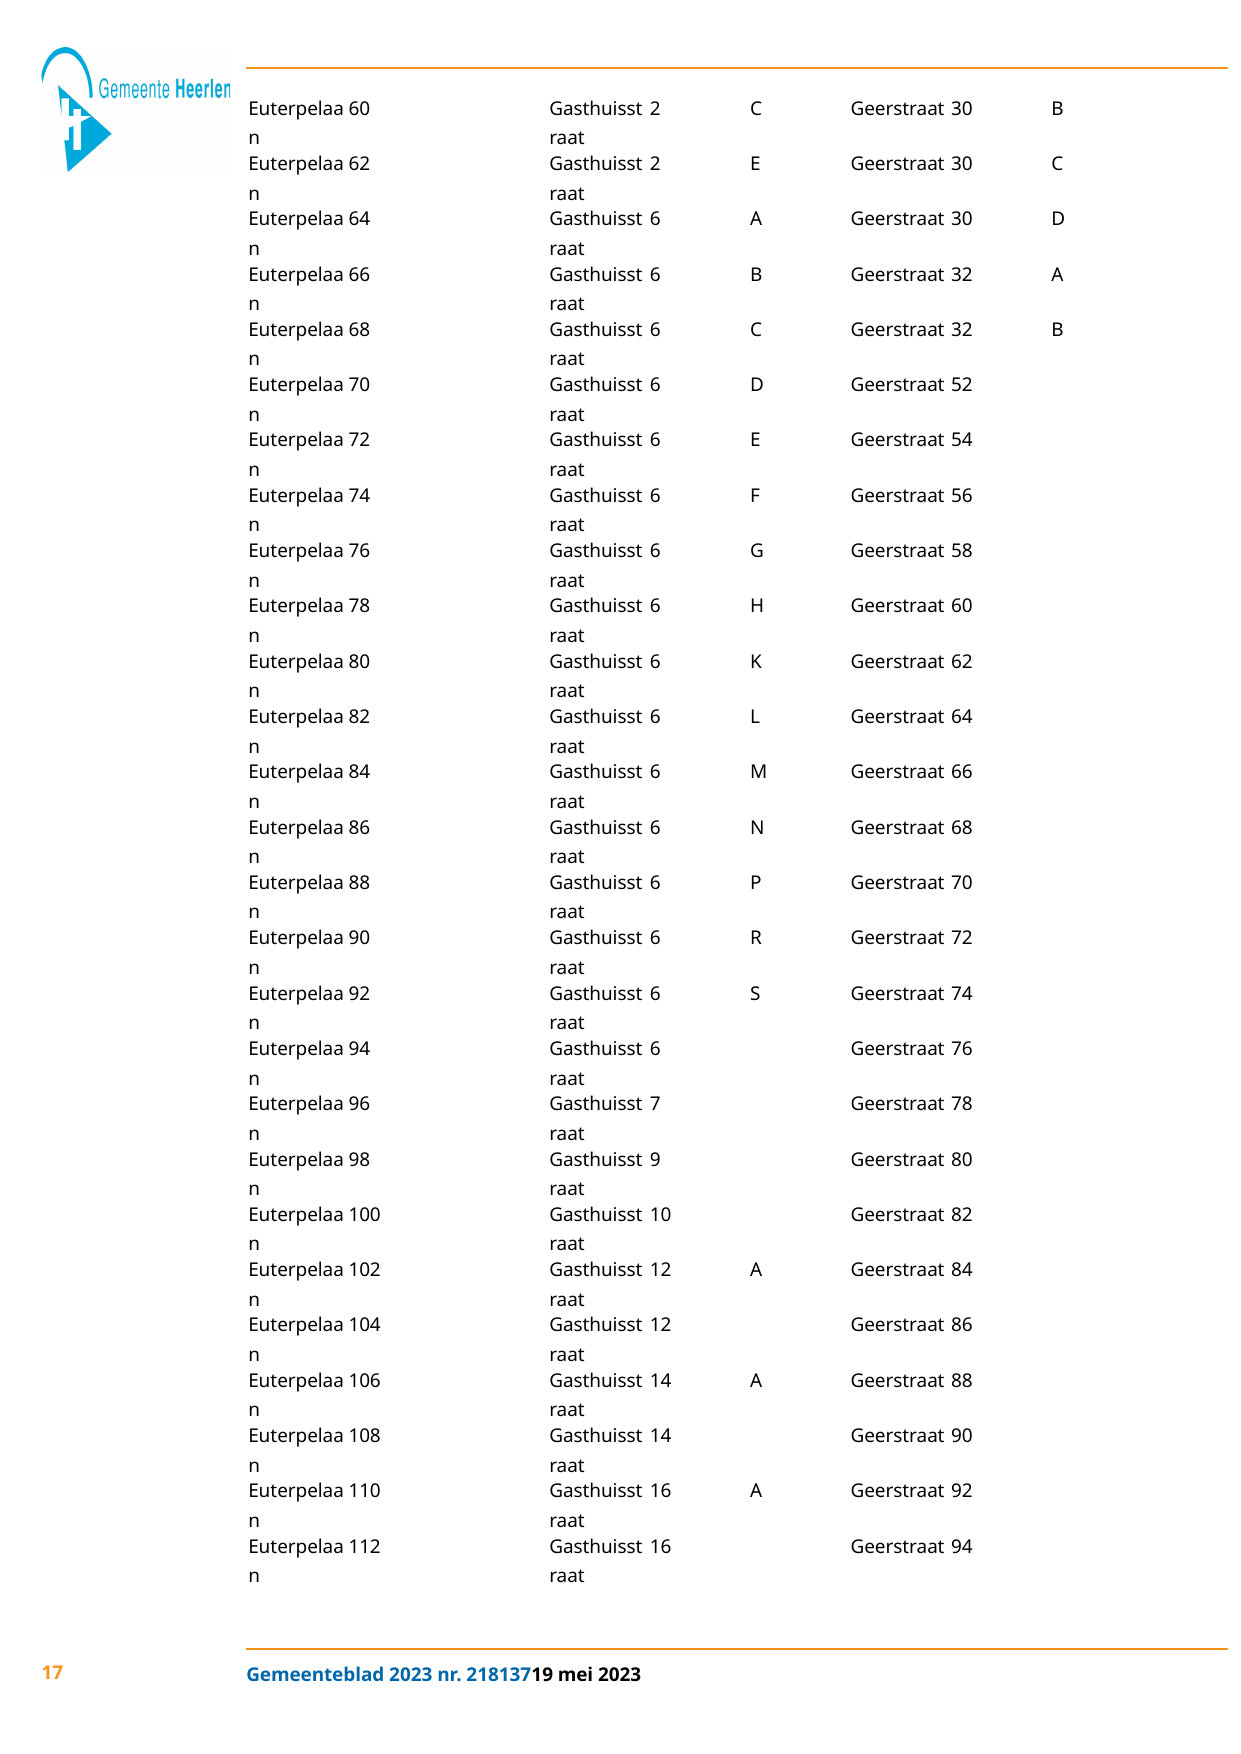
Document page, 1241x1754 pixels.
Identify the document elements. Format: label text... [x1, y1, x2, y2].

table_cell Gasthuisstraat [549, 427, 649, 482]
picture [41, 47, 231, 172]
table_cell [449, 537, 549, 593]
table_cell [449, 205, 549, 261]
table_cell [449, 95, 549, 150]
table_cell Gasthuisstraat [549, 1533, 649, 1588]
table_cell Gasthuisstraat [549, 1367, 649, 1422]
table_cell Gasthuisstraat [549, 1201, 649, 1256]
table_cell Euterpelaan [248, 1478, 348, 1533]
table_cell Gasthuisstraat [549, 261, 649, 316]
table_cell 74 [951, 980, 1051, 1035]
table_cell Gasthuisstraat [549, 1256, 649, 1312]
table_cell Gasthuisstraat [549, 537, 649, 593]
table_cell [1051, 1090, 1152, 1146]
table_cell R [750, 925, 850, 980]
table_cell [1051, 1312, 1152, 1367]
table_cell 10 [650, 1201, 750, 1256]
table_cell P [750, 869, 850, 924]
table_cell 60 [348, 95, 449, 150]
table_cell 92 [951, 1478, 1051, 1533]
table_cell D [750, 371, 850, 427]
table_cell 6 [650, 814, 750, 869]
table_cell [1051, 980, 1152, 1035]
table_cell 70 [951, 869, 1051, 924]
table_cell 56 [951, 482, 1051, 537]
table_cell 6 [650, 427, 750, 482]
table_cell [449, 593, 549, 648]
table_cell [449, 1090, 549, 1146]
table_cell 16 [650, 1478, 750, 1533]
table_cell A [1051, 261, 1152, 316]
table_cell B [750, 261, 850, 316]
table_cell 82 [348, 703, 449, 758]
table_cell Euterpelaan [248, 371, 348, 427]
table_cell Gasthuisstraat [549, 1312, 649, 1367]
table_cell 7 [650, 1090, 750, 1146]
table_cell [1051, 1146, 1152, 1201]
table_cell [1051, 1478, 1152, 1533]
table_cell 6 [650, 980, 750, 1035]
table_cell Euterpelaan [248, 150, 348, 205]
table_cell [1051, 593, 1152, 648]
table_cell 2 [650, 95, 750, 150]
table_cell 76 [951, 1035, 1051, 1090]
table_cell [449, 1035, 549, 1090]
table_cell Euterpelaan [248, 1090, 348, 1146]
table_cell 6 [650, 205, 750, 261]
table_cell [1051, 1201, 1152, 1256]
table_cell Geerstraat [850, 427, 951, 482]
table_cell 2 [650, 150, 750, 205]
table_cell Euterpelaan [248, 482, 348, 537]
table_cell 12 [650, 1256, 750, 1312]
table_cell [1051, 1422, 1152, 1478]
table_cell [449, 427, 549, 482]
table_cell Euterpelaan [248, 1312, 348, 1367]
table_cell 6 [650, 537, 750, 593]
table_cell Gasthuisstraat [549, 648, 649, 703]
table_cell 86 [951, 1312, 1051, 1367]
table_cell 6 [650, 759, 750, 814]
table_cell H [750, 593, 850, 648]
table_cell 30 [951, 205, 1051, 261]
table_cell [1051, 537, 1152, 593]
table_cell Geerstraat [850, 150, 951, 205]
table_cell E [750, 427, 850, 482]
table_cell 6 [650, 1035, 750, 1090]
table_cell Euterpelaan [248, 759, 348, 814]
table_cell Euterpelaan [248, 205, 348, 261]
table_cell 30 [951, 150, 1051, 205]
table_cell 102 [348, 1256, 449, 1312]
table_cell 14 [650, 1422, 750, 1478]
table_cell 86 [348, 814, 449, 869]
table_cell Geerstraat [850, 759, 951, 814]
table_cell Geerstraat [850, 316, 951, 371]
table_cell 12 [650, 1312, 750, 1367]
table_cell Geerstraat [850, 371, 951, 427]
table_cell 98 [348, 1146, 449, 1201]
table_cell 88 [951, 1367, 1051, 1422]
table_cell 6 [650, 925, 750, 980]
table_cell [1051, 869, 1152, 924]
table_cell [449, 1312, 549, 1367]
table_cell Gasthuisstraat [549, 593, 649, 648]
table_cell 30 [951, 95, 1051, 150]
table_cell [750, 1533, 850, 1588]
table_cell [1051, 482, 1152, 537]
table_cell [449, 150, 549, 205]
table_cell 94 [951, 1533, 1051, 1588]
table_cell 72 [951, 925, 1051, 980]
table_cell 6 [650, 261, 750, 316]
table_cell [750, 1201, 850, 1256]
table_cell Gasthuisstraat [549, 1422, 649, 1478]
table_cell [1051, 814, 1152, 869]
table_cell Euterpelaan [248, 537, 348, 593]
table_cell Geerstraat [850, 593, 951, 648]
table_cell 92 [348, 980, 449, 1035]
table_cell Geerstraat [850, 1367, 951, 1422]
table_cell [449, 703, 549, 758]
table_cell [449, 1367, 549, 1422]
table_cell Geerstraat [850, 95, 951, 150]
table_cell 68 [348, 316, 449, 371]
table_cell [750, 1146, 850, 1201]
table_cell [449, 1146, 549, 1201]
table_cell 74 [348, 482, 449, 537]
table_cell [449, 1422, 549, 1478]
table_cell Gasthuisstraat [549, 925, 649, 980]
table_cell [449, 261, 549, 316]
table_cell 14 [650, 1367, 750, 1422]
table_cell Gasthuisstraat [549, 316, 649, 371]
table_cell [449, 648, 549, 703]
table_cell [449, 980, 549, 1035]
table_cell [449, 1201, 549, 1256]
table_cell Euterpelaan [248, 1422, 348, 1478]
table_cell B [1051, 316, 1152, 371]
picture [41, 47, 59, 70]
table_cell 58 [951, 537, 1051, 593]
table_cell 52 [951, 371, 1051, 427]
table_cell Euterpelaan [248, 427, 348, 482]
table_cell Gasthuisstraat [549, 1035, 649, 1090]
table_cell Geerstraat [850, 537, 951, 593]
table_cell [449, 371, 549, 427]
table_cell Geerstraat [850, 1201, 951, 1256]
table_cell Euterpelaan [248, 1256, 348, 1312]
table_cell 9 [650, 1146, 750, 1201]
table_cell A [750, 205, 850, 261]
table_cell Gasthuisstraat [549, 482, 649, 537]
table_cell 78 [348, 593, 449, 648]
table_cell [750, 1422, 850, 1478]
table_cell Geerstraat [850, 980, 951, 1035]
table_cell 6 [650, 371, 750, 427]
table_cell [1051, 427, 1152, 482]
table_cell Geerstraat [850, 814, 951, 869]
table_cell 84 [348, 759, 449, 814]
table_cell Gasthuisstraat [549, 95, 649, 150]
table_cell [449, 925, 549, 980]
table_cell Euterpelaan [248, 1533, 348, 1588]
table_cell F [750, 482, 850, 537]
table_cell Gasthuisstraat [549, 150, 649, 205]
table_cell [1051, 759, 1152, 814]
table_cell 6 [650, 648, 750, 703]
table_cell [1051, 1035, 1152, 1090]
table_cell 106 [348, 1367, 449, 1422]
table_cell [1051, 648, 1152, 703]
table_cell Euterpelaan [248, 95, 348, 150]
table_cell Geerstraat [850, 1478, 951, 1533]
table_cell Geerstraat [850, 1035, 951, 1090]
table_cell [1051, 1256, 1152, 1312]
table_cell C [750, 316, 850, 371]
table_cell 16 [650, 1533, 750, 1588]
table_cell Geerstraat [850, 482, 951, 537]
table_cell Geerstraat [850, 869, 951, 924]
table_cell Euterpelaan [248, 316, 348, 371]
table_cell [1051, 925, 1152, 980]
table_cell [750, 1090, 850, 1146]
table_cell N [750, 814, 850, 869]
table_cell 32 [951, 316, 1051, 371]
table_cell Euterpelaan [248, 261, 348, 316]
table_cell S [750, 980, 850, 1035]
table_cell Euterpelaan [248, 1201, 348, 1256]
table_cell 32 [951, 261, 1051, 316]
table_cell [449, 1478, 549, 1533]
table_cell [449, 316, 549, 371]
table_cell 78 [951, 1090, 1051, 1146]
table_cell Euterpelaan [248, 1367, 348, 1422]
table_cell Euterpelaan [248, 1146, 348, 1201]
table_cell Gasthuisstraat [549, 869, 649, 924]
table_cell [750, 1035, 850, 1090]
table_cell [449, 814, 549, 869]
table_cell 6 [650, 869, 750, 924]
table_cell 84 [951, 1256, 1051, 1312]
table_cell Geerstraat [850, 1422, 951, 1478]
table_cell [1051, 1533, 1152, 1588]
table_cell Euterpelaan [248, 869, 348, 924]
table_cell L [750, 703, 850, 758]
table_cell Euterpelaan [248, 1035, 348, 1090]
table_cell Geerstraat [850, 261, 951, 316]
table_cell 94 [348, 1035, 449, 1090]
table_cell 66 [951, 759, 1051, 814]
table_cell E [750, 150, 850, 205]
table_cell [449, 759, 549, 814]
table_cell Gasthuisstraat [549, 759, 649, 814]
table_cell C [1051, 150, 1152, 205]
table_cell 62 [348, 150, 449, 205]
table_cell Gasthuisstraat [549, 1478, 649, 1533]
table_cell Geerstraat [850, 1533, 951, 1588]
table_cell Geerstraat [850, 1256, 951, 1312]
table_cell [1051, 1367, 1152, 1422]
table_cell Geerstraat [850, 1090, 951, 1146]
table_cell M [750, 759, 850, 814]
table_cell [449, 869, 549, 924]
table_cell [449, 1256, 549, 1312]
table_cell D [1051, 205, 1152, 261]
table_cell 6 [650, 316, 750, 371]
table_cell 76 [348, 537, 449, 593]
table_cell 100 [348, 1201, 449, 1256]
table_cell 70 [348, 371, 449, 427]
table_cell Euterpelaan [248, 593, 348, 648]
table_cell 64 [348, 205, 449, 261]
table_cell Gasthuisstraat [549, 1146, 649, 1201]
table_cell Euterpelaan [248, 814, 348, 869]
table_cell 90 [951, 1422, 1051, 1478]
table_cell Gasthuisstraat [549, 371, 649, 427]
table_cell Gasthuisstraat [549, 1090, 649, 1146]
table_cell Euterpelaan [248, 925, 348, 980]
table_cell Gasthuisstraat [549, 980, 649, 1035]
table_cell 90 [348, 925, 449, 980]
table_cell 60 [951, 593, 1051, 648]
table_cell 80 [348, 648, 449, 703]
table_cell 88 [348, 869, 449, 924]
table_cell A [750, 1367, 850, 1422]
table_cell [1051, 703, 1152, 758]
table_cell 62 [951, 648, 1051, 703]
table_cell K [750, 648, 850, 703]
table_cell Gasthuisstraat [549, 703, 649, 758]
table_cell 6 [650, 703, 750, 758]
table_cell 6 [650, 482, 750, 537]
table_cell Gasthuisstraat [549, 814, 649, 869]
table_cell Geerstraat [850, 925, 951, 980]
table_cell Geerstraat [850, 703, 951, 758]
table_cell Gasthuisstraat [549, 205, 649, 261]
table_cell B [1051, 95, 1152, 150]
table_cell [750, 1312, 850, 1367]
table_cell 110 [348, 1478, 449, 1533]
table_cell Euterpelaan [248, 980, 348, 1035]
table_cell 66 [348, 261, 449, 316]
table_cell 6 [650, 593, 750, 648]
table_cell 108 [348, 1422, 449, 1478]
table_cell G [750, 537, 850, 593]
table_cell C [750, 95, 850, 150]
table_cell Geerstraat [850, 1312, 951, 1367]
table_cell 82 [951, 1201, 1051, 1256]
table_cell [449, 1533, 549, 1588]
table_cell 104 [348, 1312, 449, 1367]
table_cell Euterpelaan [248, 648, 348, 703]
table_cell A [750, 1256, 850, 1312]
table_cell 64 [951, 703, 1051, 758]
table_cell 80 [951, 1146, 1051, 1201]
table_cell [1051, 371, 1152, 427]
table_cell A [750, 1478, 850, 1533]
table_cell [449, 482, 549, 537]
table_cell Geerstraat [850, 1146, 951, 1201]
table_cell 72 [348, 427, 449, 482]
table_cell Geerstraat [850, 648, 951, 703]
table_cell Euterpelaan [248, 703, 348, 758]
table_cell 96 [348, 1090, 449, 1146]
table_cell 54 [951, 427, 1051, 482]
table_cell 68 [951, 814, 1051, 869]
table_cell 112 [348, 1533, 449, 1588]
table_cell Geerstraat [850, 205, 951, 261]
